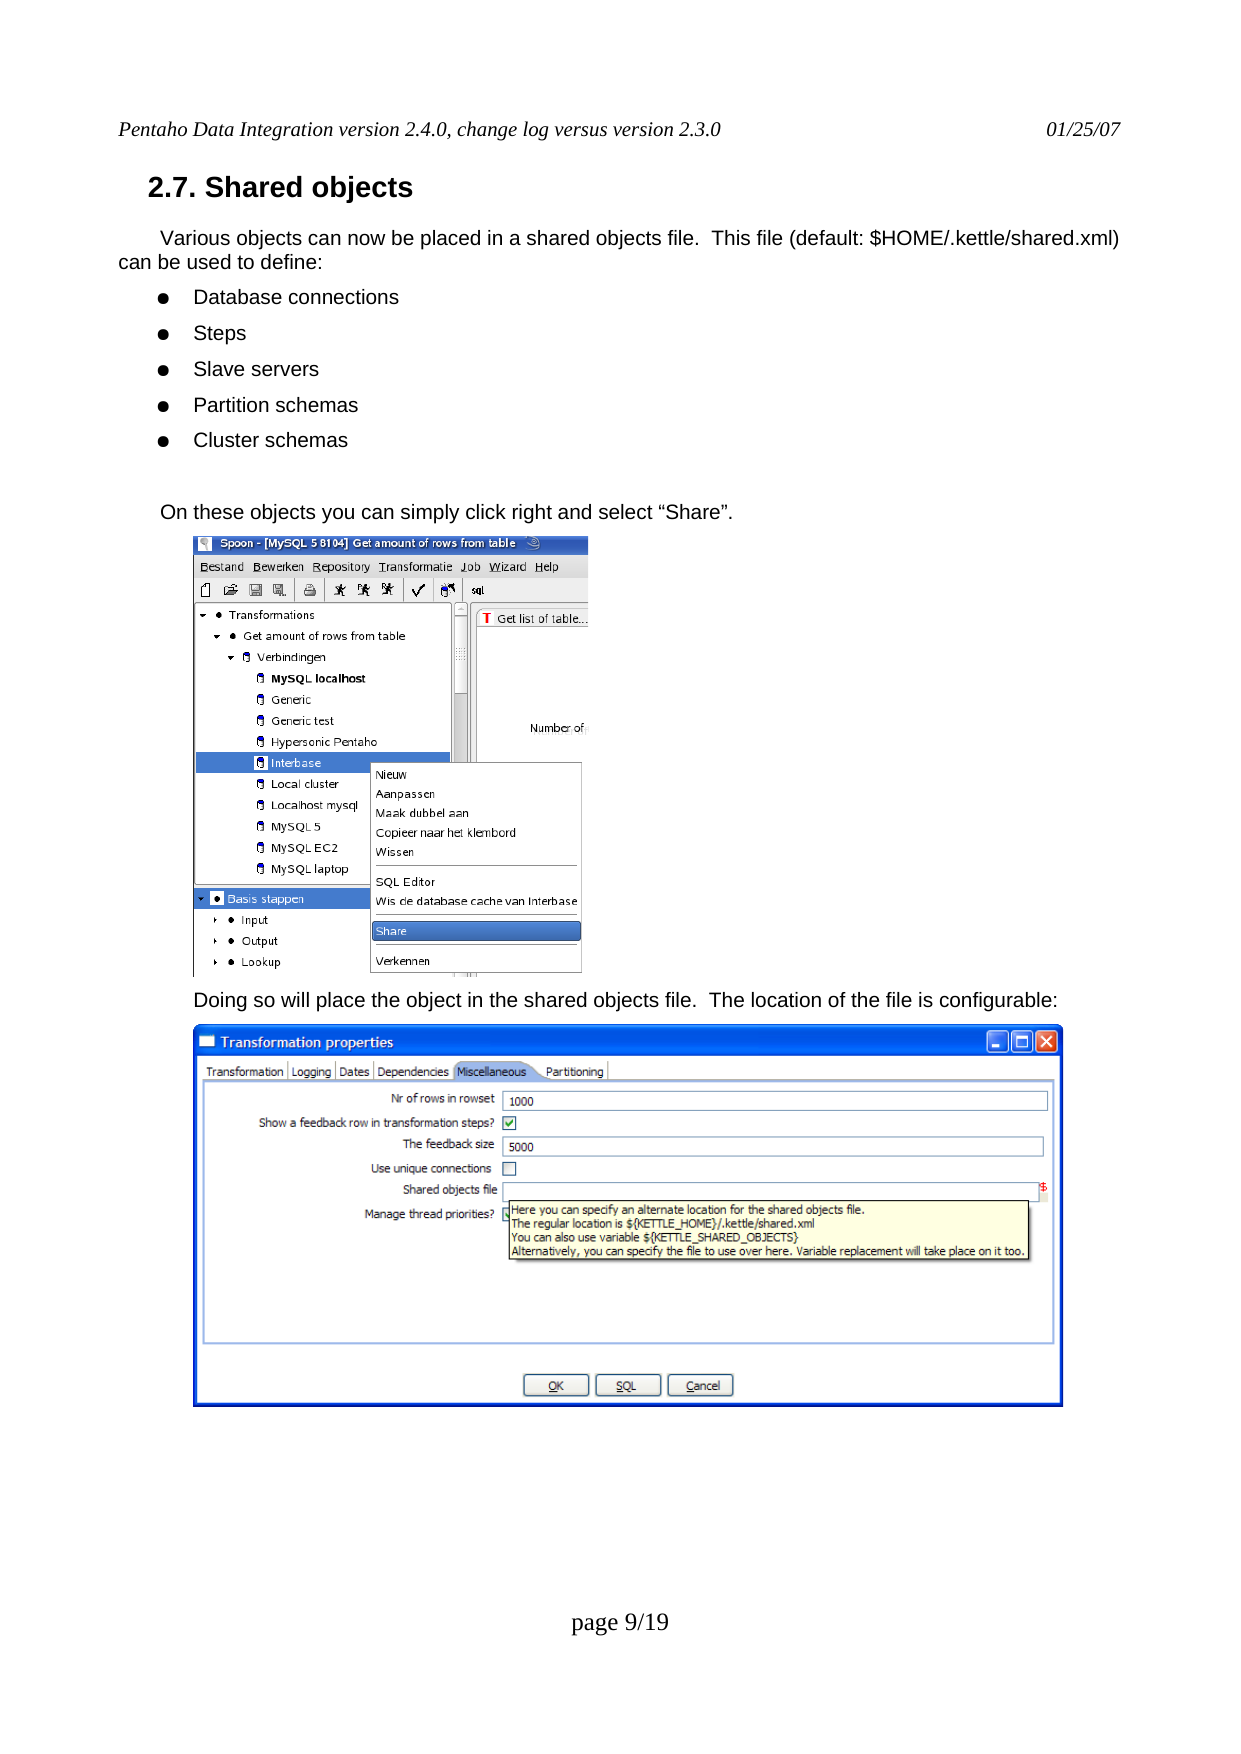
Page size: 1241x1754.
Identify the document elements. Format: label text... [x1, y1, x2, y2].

list Partition schemas [156, 393, 1122, 416]
text On these objects you can simply click right and select “Share”. [118, 500, 1122, 523]
list Database connections [156, 286, 1122, 309]
subtitle Shared objects [148, 171, 1122, 203]
list Steps [156, 322, 1122, 345]
picture [193, 1024, 1064, 1407]
list Cluster schemas [156, 429, 1122, 452]
list Doing so will place the object in the shared objects file. The location of the file is configurable: [156, 989, 1122, 1012]
text Various objects can now be placed in a shared objects file. This file (default: $HOME/.kettle/shared.xml) can be used to define: [118, 227, 1122, 273]
list Slave servers [156, 357, 1122, 381]
